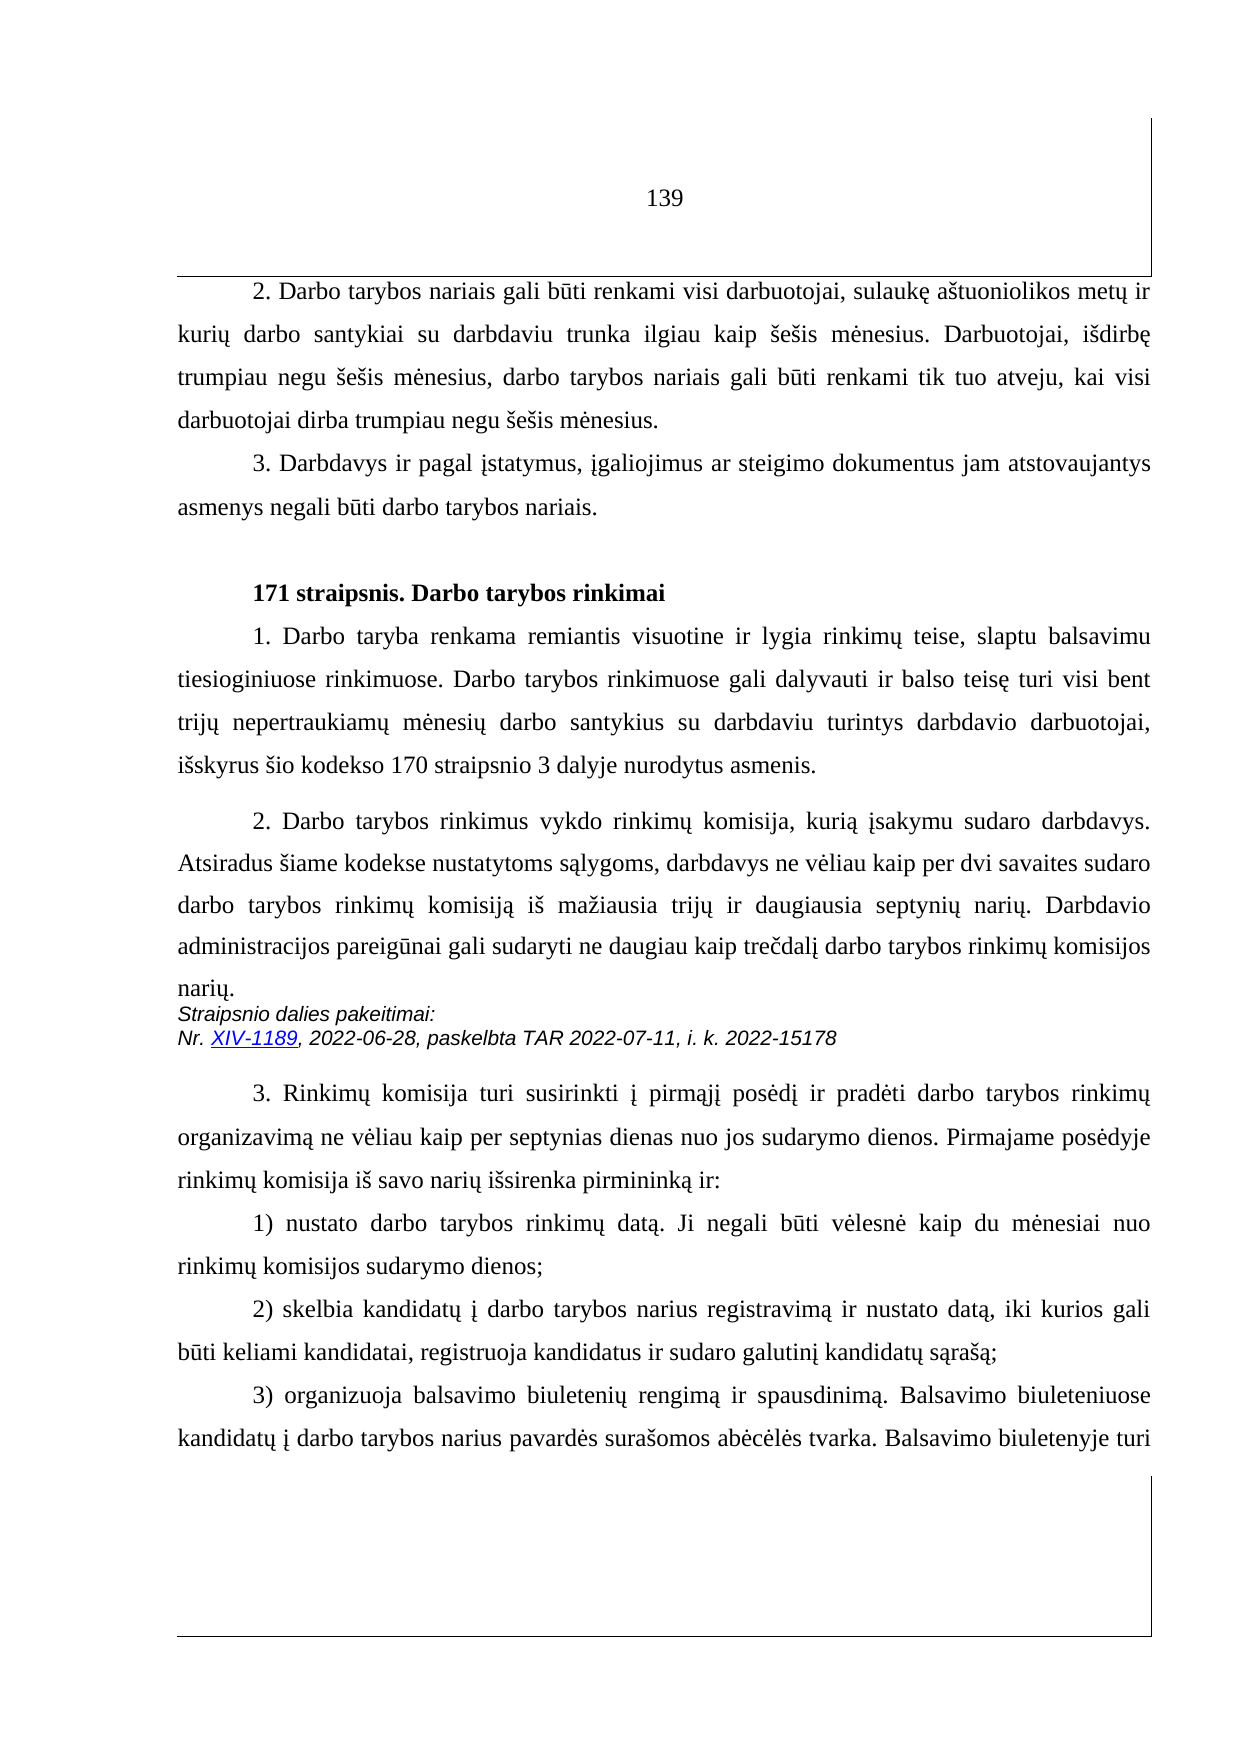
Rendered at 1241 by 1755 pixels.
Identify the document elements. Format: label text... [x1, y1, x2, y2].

text 3) organizuoja balsavimo biuletenių rengimą ir spausdinimą. Balsavimo biuleteniuose kandidatų į darbo tarybos narius pavardės surašomos abėcėlės tvarka. Balsavimo biuletenyje turi [177, 1380, 1152, 1452]
text 2. Darbo tarybos nariais gali būti renkami visi darbuotojai, sulaukę aštuoniolikos metų ir kurių darbo santykiai su darbdaviu trunka ilgiau kaip šešis mėnesius. Darbuotojai, išdirbę trumpiau negu šešis mėnesius, darbo tarybos nariais gali būti renkami tik tuo atveju, kai visi darbuotojai dirba trumpiau negu šešis mėnesius. [177, 276, 1152, 434]
text 1. Darbo taryba renkama remiantis visuotine ir lygia rinkimų teise, slaptu balsavimu tiesioginiuose rinkimuose. Darbo tarybos rinkimuose gali dalyvauti ir balso teisę turi visi bent trijų nepertraukiamų mėnesių darbo santykius su darbdaviu turintys darbdavio darbuotojai, išskyrus šio kodekso 170 straipsnio 3 dalyje nurodytus asmenis. [177, 621, 1152, 779]
text Straipsnio dalies pakeitimai: [177, 1002, 1152, 1026]
text 2. Darbo tarybos rinkimus vykdo rinkimų komisija, kurią įsakymu sudaro darbdavys. Atsiradus šiame kodekse nustatytoms sąlygoms, darbdavys ne vėliau kaip per dvi savaites sudaro darbo tarybos rinkimų komisiją iš mažiausia trijų ir daugiausia septynių narių. Darbdavio administracijos pareigūnai gali sudaryti ne daugiau kaip trečdalį darbo tarybos rinkimų komisijos narių. [177, 793, 1152, 1002]
text 3. Rinkimų komisija turi susirinkti į pirmąjį posėdį ir pradėti darbo tarybos rinkimų organizavimą ne vėliau kaip per septynias dienas nuo jos sudarymo dienos. Pirmajame posėdyje rinkimų komisija iš savo narių išsirenka pirmininką ir: [177, 1078, 1152, 1193]
text 1) nustato darbo tarybos rinkimų datą. Ji negali būti vėlesnė kaip du mėnesiai nuo rinkimų komisijos sudarymo dienos; [177, 1208, 1152, 1280]
text 2) skelbia kandidatų į darbo tarybos narius registravimą ir nustato datą, iki kurios gali būti keliami kandidatai, registruoja kandidatus ir sudaro galutinį kandidatų sąrašą; [177, 1294, 1152, 1366]
text Nr. XIV-1189, 2022-06-28, paskelbta TAR 2022-07-11, i. k. 2022-15178 [177, 1026, 1152, 1050]
subtitle 171 straipsnis. Darbo tarybos rinkimai [177, 578, 1152, 607]
text 3. Darbdavys ir pagal įstatymus, įgaliojimus ar steigimo dokumentus jam atstovaujantys asmenys negali būti darbo tarybos nariais. [177, 448, 1152, 520]
